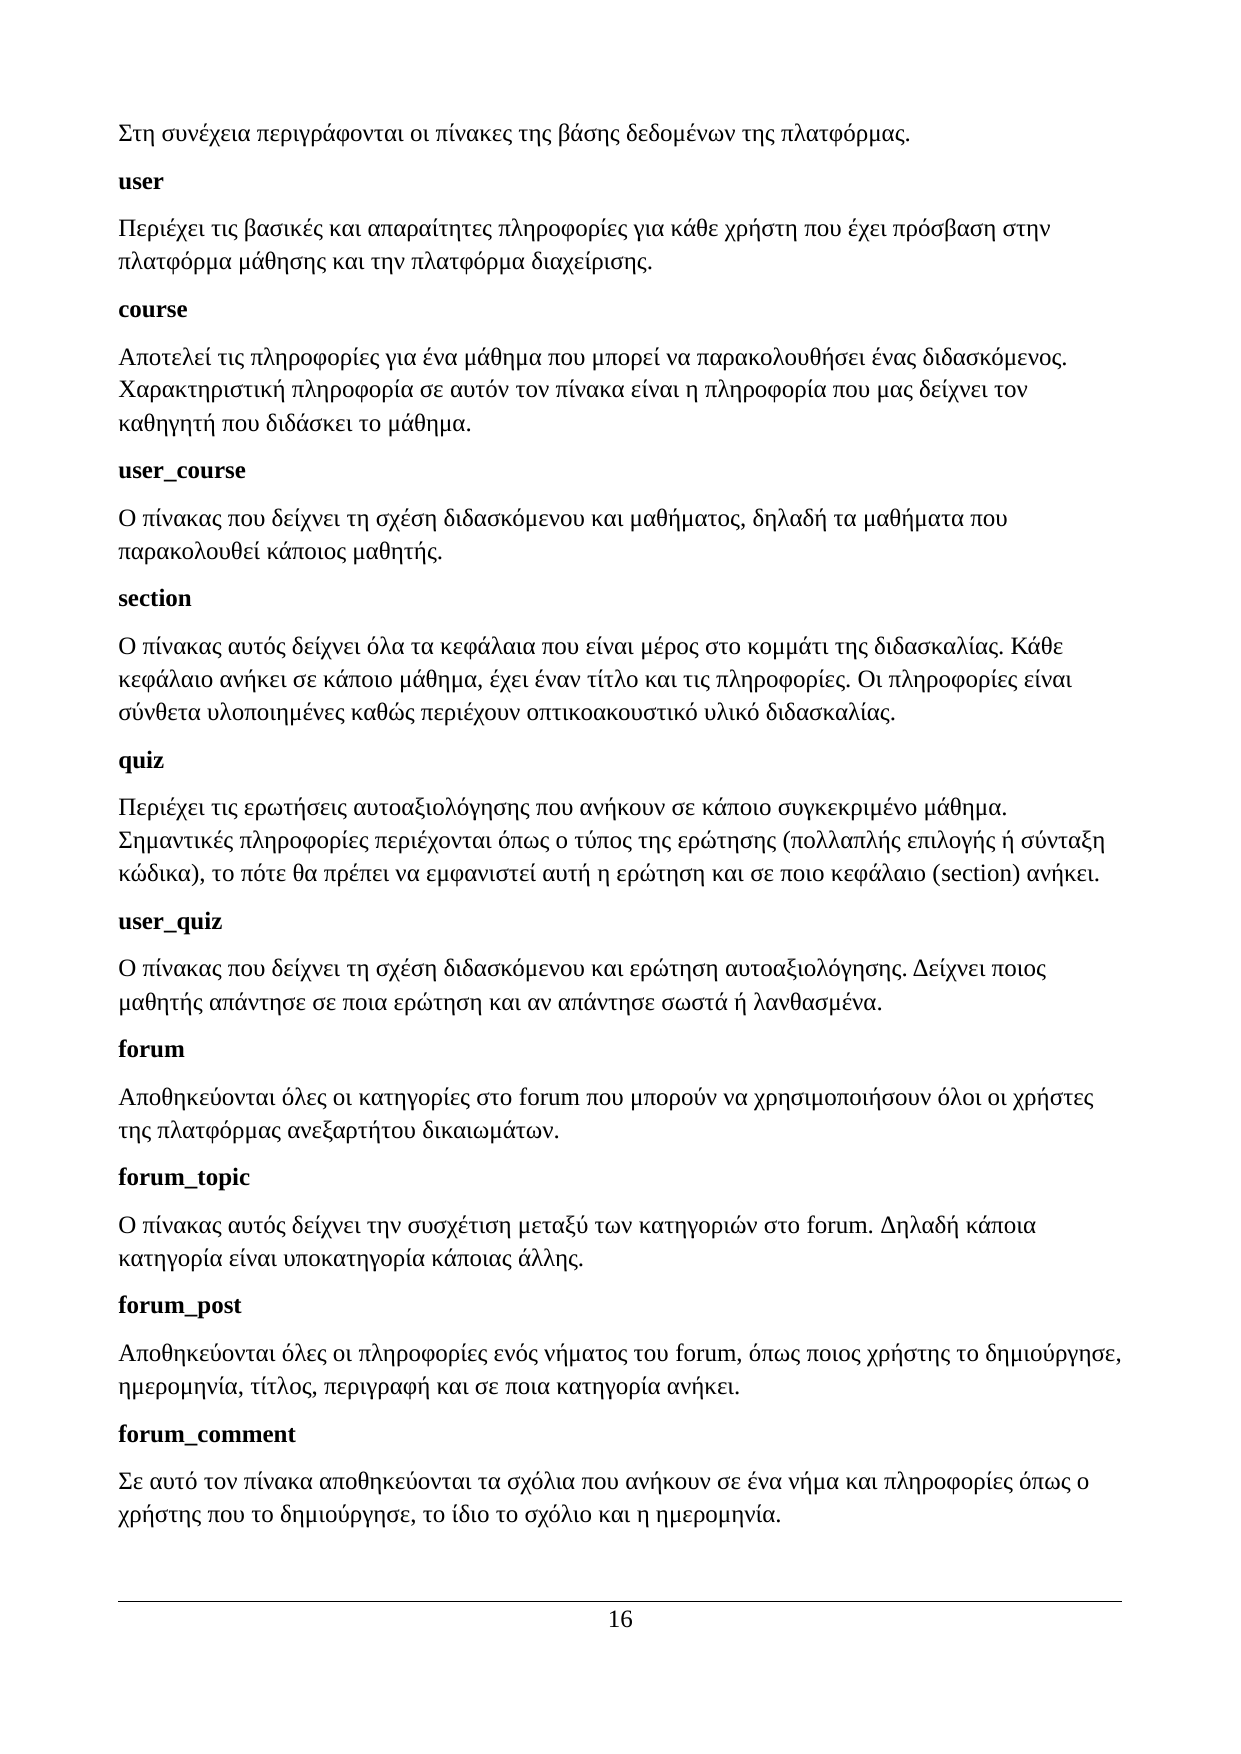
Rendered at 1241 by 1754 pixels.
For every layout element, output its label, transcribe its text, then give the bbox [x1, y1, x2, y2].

text Ο πίνακας που δείχνει τη σχέση διδασκόμενου και ερώτηση αυτοαξιολόγησης. Δείχνει ποιος μαθητής απάντησε σε ποια ερώτηση και αν απάντησε σωστά ή λανθασμένα. [118, 953, 1122, 1015]
text section [118, 583, 1122, 612]
text Σε αυτό τον πίνακα αποθηκεύονται τα σχόλια που ανήκουν σε ένα νήμα και πληροφορίες όπως ο χρήστης που το δημιούργησε, το ίδιο το σχόλιο και η ημερομηνία. [118, 1466, 1122, 1528]
text forum_post [118, 1291, 1122, 1319]
text Αποτελεί τις πληροφορίες για ένα μάθημα που μπορεί να παρακολουθήσει ένας διδασκόμενος. Χαρακτηριστική πληροφορία σε αυτόν τον πίνακα είναι η πληροφορία που μας δείχνει τον καθηγητή που διδάσκει το μάθημα. [118, 342, 1122, 436]
text Περιέχει τις ερωτήσεις αυτοαξιολόγησης που ανήκουν σε κάποιο συγκεκριμένο μάθημα. Σημαντικές πληροφορίες περιέχονται όπως ο τύπος της ερώτησης (πολλαπλής επιλογής ή σύνταξη κώδικα), το πότε θα πρέπει να εμφανιστεί αυτή η ερώτηση και σε ποιο κεφάλαιο (section) ανήκει. [118, 792, 1122, 887]
text user [118, 166, 1122, 194]
text user_quiz [118, 906, 1122, 935]
text forum_comment [118, 1419, 1122, 1448]
text O πίνακας αυτός δείχνει την συσχέτιση μεταξύ των κατηγοριών στο forum. Δηλαδή κάποια κατηγορία είναι υποκατηγορία κάποιας άλλης. [118, 1210, 1122, 1272]
text course [118, 294, 1122, 323]
text quiz [118, 745, 1122, 773]
text user_course [118, 455, 1122, 484]
text forum_topic [118, 1162, 1122, 1191]
text Αποθηκεύονται όλες οι κατηγορίες στο forum που μπορούν να χρησιμοποιήσουν όλοι οι χρήστες της πλατφόρμας ανεξαρτήτου δικαιωμάτων. [118, 1082, 1122, 1143]
text Ο πίνακας αυτός δείχνει όλα τα κεφάλαια που είναι μέρος στο κομμάτι της διδασκαλίας. Κάθε κεφάλαιο ανήκει σε κάποιο μάθημα, έχει έναν τίτλο και τις πληροφορίες. Οι πληροφορίες είναι σύνθετα υλοποιημένες καθώς περιέχουν οπτικοακουστικό υλικό διδασκαλίας. [118, 631, 1122, 726]
text Περιέχει τις βασικές και απαραίτητες πληροφορίες για κάθε χρήστη που έχει πρόσβαση στην πλατφόρμα μάθησης και την πλατφόρμα διαχείρισης. [118, 213, 1122, 275]
text forum [118, 1034, 1122, 1063]
text Στη συνέχεια περιγράφονται οι πίνακες της βάσης δεδομένων της πλατφόρμας. [118, 118, 1122, 147]
text Αποθηκεύονται όλες οι πληροφορίες ενός νήματος του forum, όπως ποιος χρήστης το δημιούργησε, ημερομηνία, τίτλος, περιγραφή και σε ποια κατηγορία ανήκει. [118, 1338, 1122, 1400]
text Ο πίνακας που δείχνει τη σχέση διδασκόμενου και μαθήματος, δηλαδή τα μαθήματα που παρακολουθεί κάποιος μαθητής. [118, 503, 1122, 564]
